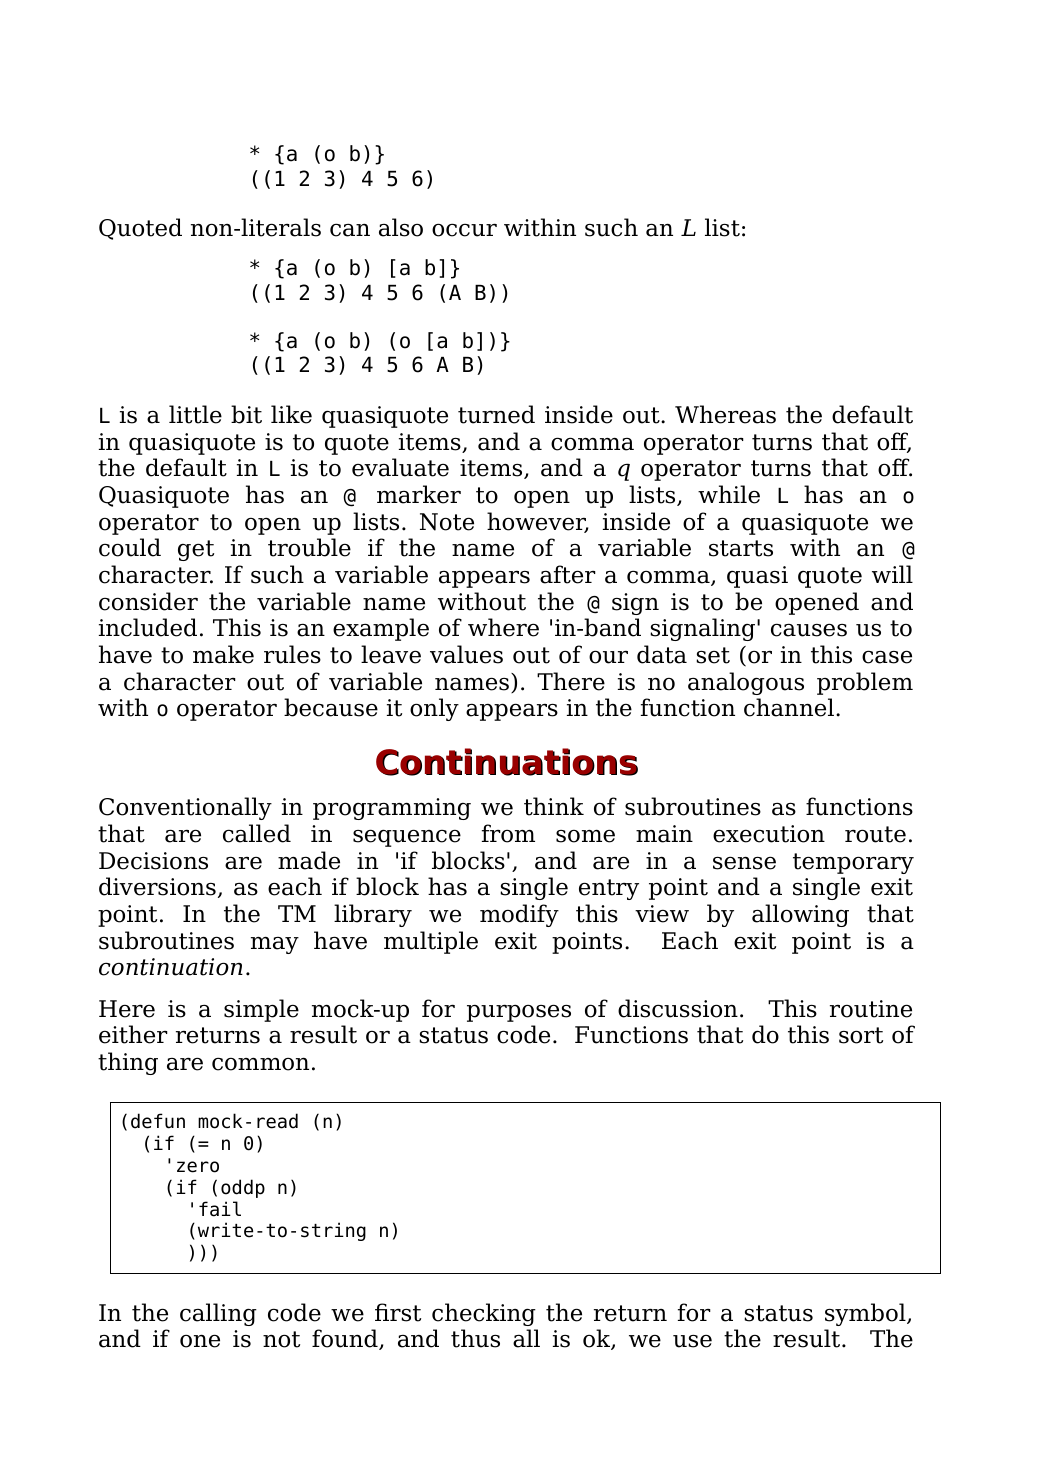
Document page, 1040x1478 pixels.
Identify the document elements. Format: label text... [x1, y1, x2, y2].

text ((1 2 3) 4 5 6 A B) [98, 353, 914, 378]
text Quoted non-literals can also occur within such an L list: [98, 215, 914, 242]
subtitle Continuations [98, 743, 914, 782]
text ))) [119, 1242, 932, 1264]
text (write-to-string n) [119, 1221, 932, 1242]
text 'zero [119, 1155, 932, 1177]
text (if (oddp n) [119, 1177, 932, 1199]
text L is a little bit like quasiquote turned inside out. Whereas the default in quasiquote is to quote items, and a comma operator turns that off, the default in L is to evaluate items, and a q operator turns that off. Quasiquote has an @ marker to open up lists, while L has an o operator to open up lists. Note however, inside of a quasiquote we could get in trouble if the name of a variable starts with an @ character. If such a variable appears after a comma, quasi quote will consider the variable name without the @ sign is to be opened and included. This is an example of where 'in-band signaling' causes us to have to make rules to leave values out of our data set (or in this case a character out of variable names). There is no analogous problem with o operator because it only appears in the function channel. [98, 402, 914, 722]
text 'fail [119, 1199, 932, 1221]
text Here is a simple mock-up for purposes of discussion. This routine either returns a result or a status code. Functions that do this sort of thing are common. [98, 996, 914, 1076]
text ((1 2 3) 4 5 6) [98, 167, 914, 191]
text * {a (o b) (o [a b])} [98, 329, 914, 353]
text * {a (o b)} [98, 142, 914, 167]
text (defun mock-read (n) [119, 1111, 932, 1133]
text ((1 2 3) 4 5 6 (A B)) [98, 281, 914, 305]
text * {a (o b) [a b]} [98, 256, 914, 281]
text In the calling code we first checking the return for a status symbol, and if one is not found, and thus all is ok, we use the result. The [98, 1300, 914, 1353]
text (if (= n 0) [119, 1133, 932, 1155]
text Conventionally in programming we think of subroutines as functions that are called in sequence from some main execution route. Decisions are made in 'if blocks', and are in a sense temporary diversions, as each if block has a single entry point and a single exit point. In the TM library we modify this view by allowing that subroutines may have multiple exit points. Each exit point is a continuation. [98, 794, 914, 981]
